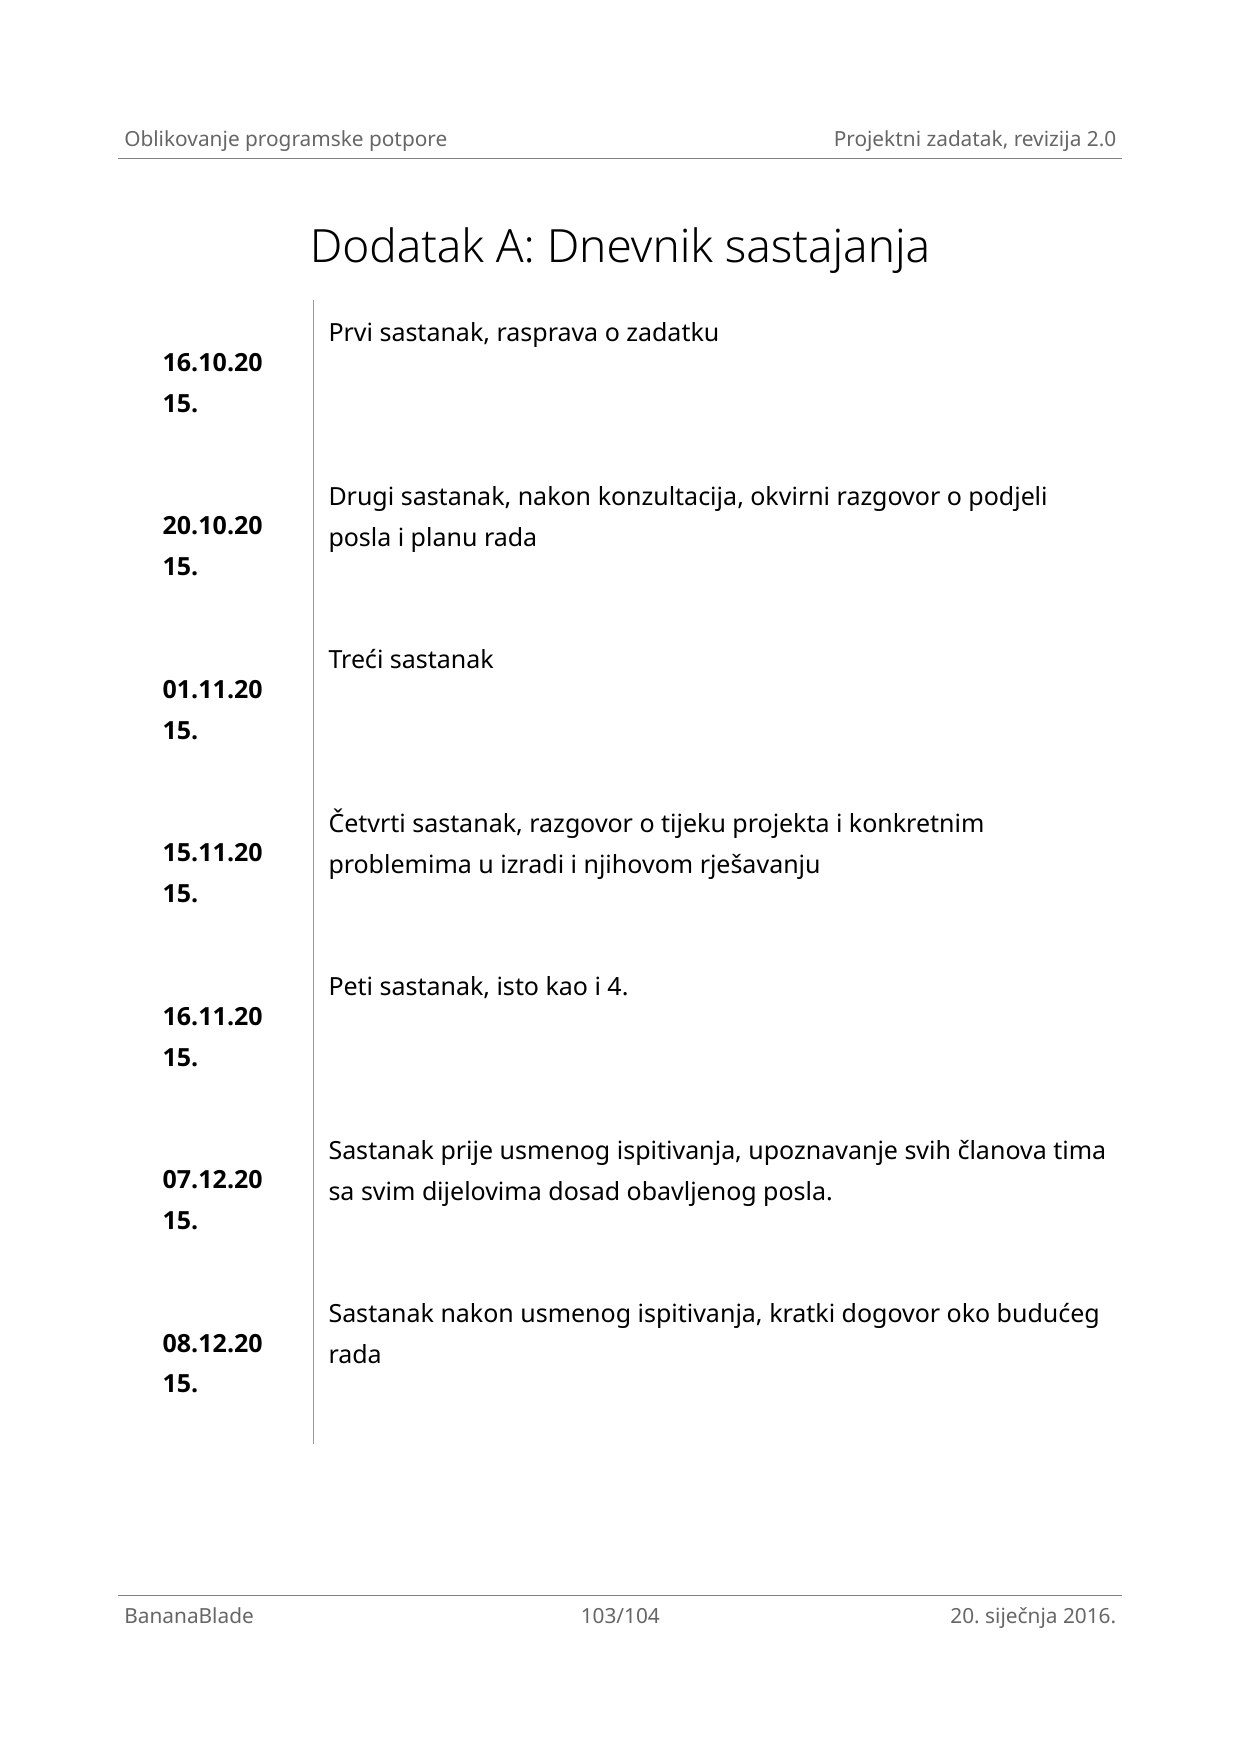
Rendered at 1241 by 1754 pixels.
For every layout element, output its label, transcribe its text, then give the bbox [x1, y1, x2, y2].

table_cell 01.11.2015. [118, 627, 313, 791]
table_cell Drugi sastanak, nakon konzultacija, okvirni razgovor o podjeli posla i planu rada [314, 464, 1123, 627]
table_cell 08.12.2015. [118, 1281, 313, 1444]
table_cell Sastanak prije usmenog ispitivanja, upoznavanje svih članova tima sa svim dijelovima dosad obavljenog posla. [314, 1118, 1123, 1281]
table_cell Treći sastanak [314, 627, 1123, 791]
table_cell 07.12.2015. [118, 1118, 313, 1281]
table_cell Sastanak nakon usmenog ispitivanja, kratki dogovor oko budućeg rada [314, 1281, 1123, 1444]
table_cell Četvrti sastanak, razgovor o tijeku projekta i konkretnim problemima u izradi i njihovom rješavanju [314, 791, 1123, 954]
table_cell Peti sastanak, isto kao i 4. [314, 954, 1123, 1117]
table_cell 16.11.2015. [118, 954, 313, 1117]
subtitle Dodatak A: Dnevnik sastajanja [118, 213, 1122, 275]
table_header Prvi sastanak, rasprava o zadatku [314, 300, 1123, 464]
table_cell 20.10.2015. [118, 464, 313, 627]
table_header 16.10.2015. [118, 300, 313, 464]
table_cell 15.11.2015. [118, 791, 313, 954]
